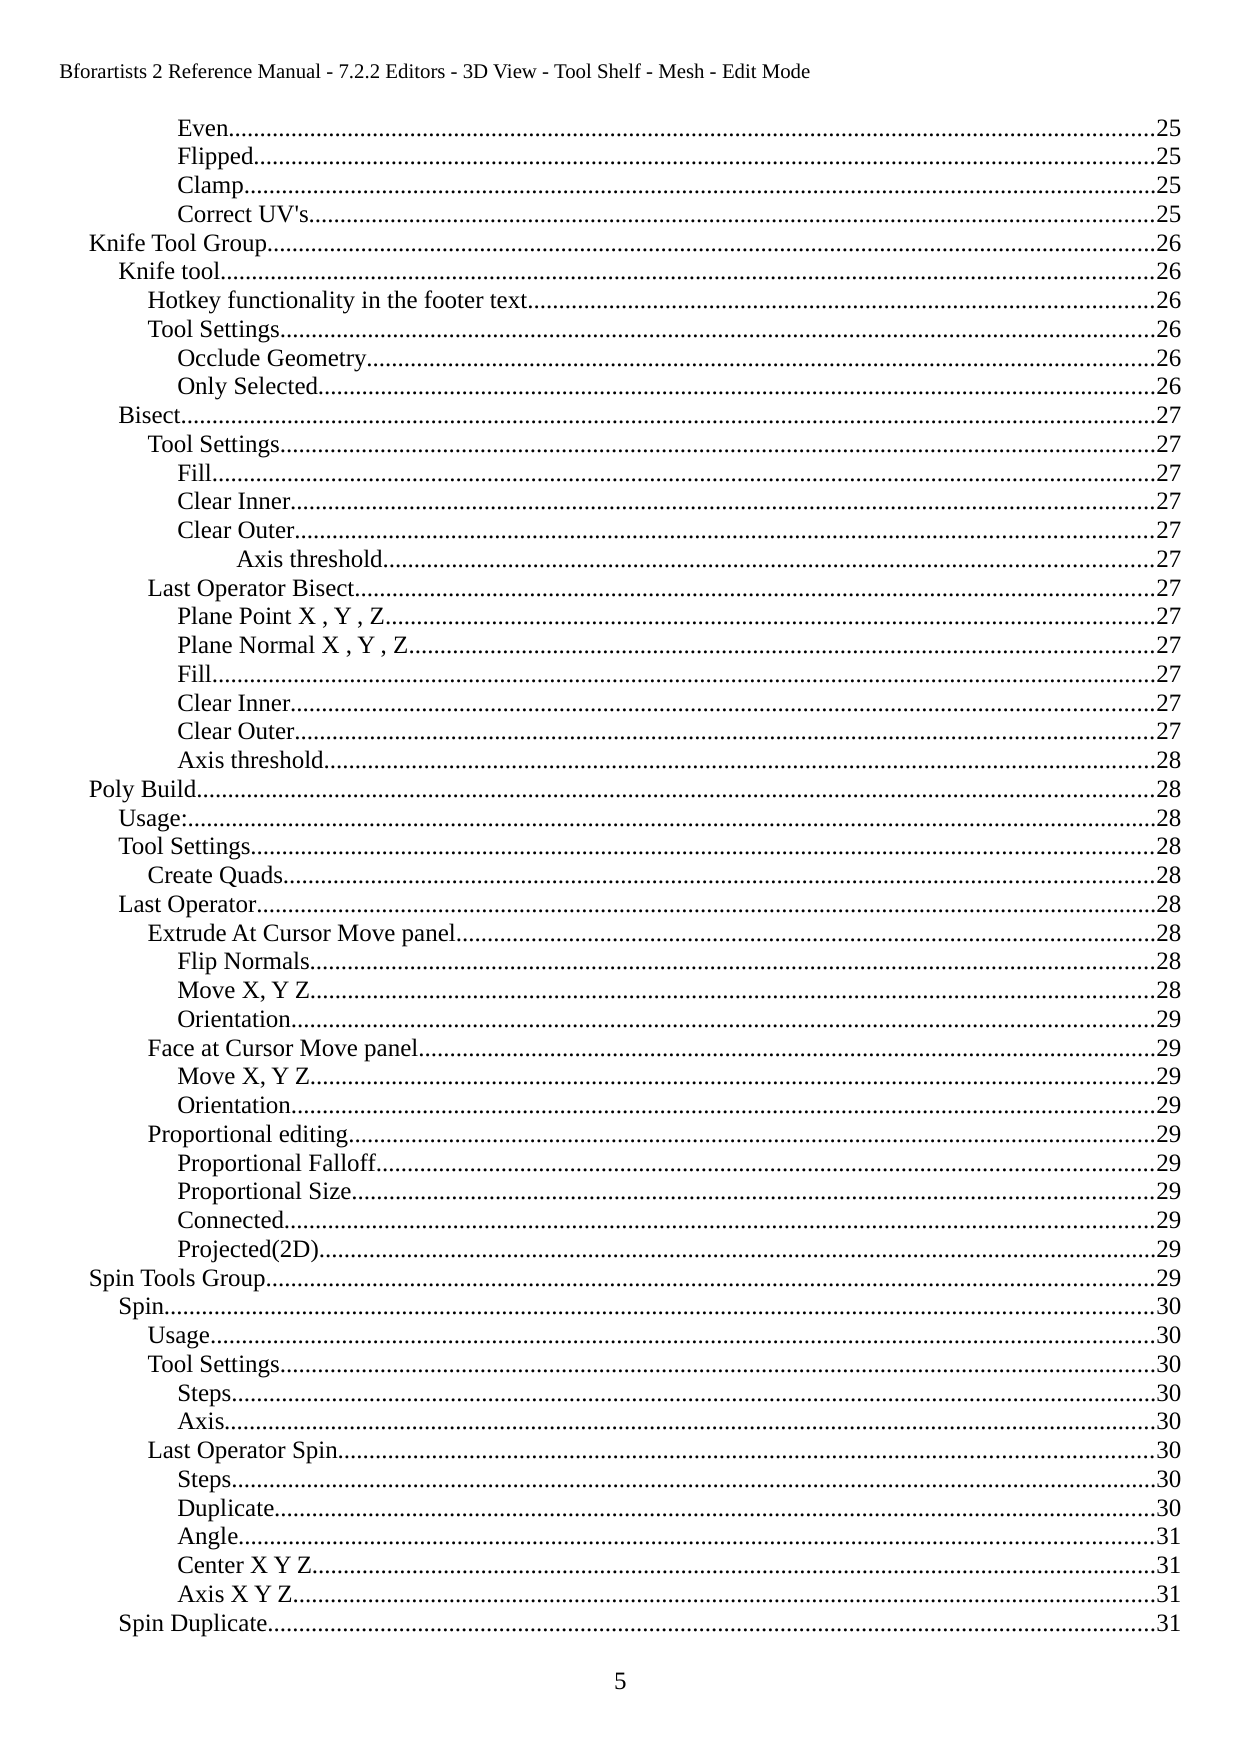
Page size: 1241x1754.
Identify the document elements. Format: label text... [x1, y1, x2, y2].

text Last Operator Bisect 27 [147, 573, 1181, 601]
text Orientation 29 [177, 1090, 1181, 1119]
text Clear Inner 27 [177, 486, 1181, 515]
text Tool Settings 27 [147, 429, 1181, 458]
text Tool Settings 28 [118, 831, 1181, 860]
text Extrude At Cursor Move panel 28 [147, 918, 1181, 946]
text Angle 31 [177, 1521, 1181, 1550]
text Plane Normal X , Y , Z 27 [177, 630, 1181, 659]
text Flipped 25 [177, 141, 1181, 170]
text Proportional editing 29 [147, 1119, 1181, 1148]
text Clamp 25 [177, 170, 1181, 199]
text Move X, Y Z 28 [177, 975, 1181, 1004]
text Steps 30 [177, 1378, 1181, 1406]
text Fill 27 [177, 659, 1181, 688]
text Flip Normals 28 [177, 946, 1181, 975]
text Clear Inner 27 [177, 688, 1181, 716]
text Poly Build 28 [88, 774, 1181, 803]
text Even 25 [177, 113, 1181, 141]
text Orientation 29 [177, 1004, 1181, 1033]
text Plane Point X , Y , Z 27 [177, 601, 1181, 630]
text Knife Tool Group 26 [88, 228, 1181, 256]
text Occlude Geometry 26 [177, 343, 1181, 371]
text Clear Outer 27 [177, 515, 1181, 544]
text Usage: 28 [118, 803, 1181, 831]
text Projected(2D) 29 [177, 1234, 1181, 1263]
text Axis threshold 28 [177, 745, 1181, 774]
text Tool Settings 26 [147, 314, 1181, 343]
text Last Operator 28 [118, 889, 1181, 918]
text Spin Tools Group 29 [88, 1263, 1181, 1291]
text Face at Cursor Move panel 29 [147, 1033, 1181, 1061]
text Create Quads 28 [147, 860, 1181, 889]
text Spin 30 [118, 1291, 1181, 1320]
text Clear Outer 27 [177, 716, 1181, 745]
text Proportional Falloff 29 [177, 1148, 1181, 1176]
text Only Selected 26 [177, 371, 1181, 400]
text Spin Duplicate 31 [118, 1608, 1181, 1636]
text Usage 30 [147, 1320, 1181, 1349]
text Fill 27 [177, 458, 1181, 486]
text Axis 30 [177, 1406, 1181, 1435]
text Bisect 27 [118, 400, 1181, 429]
text Connected 29 [177, 1205, 1181, 1234]
text Proportional Size 29 [177, 1176, 1181, 1205]
text Hotkey functionality in the footer text 26 [147, 285, 1181, 314]
text Tool Settings 30 [147, 1349, 1181, 1378]
text Move X, Y Z 29 [177, 1061, 1181, 1090]
text Center X Y Z 31 [177, 1550, 1181, 1579]
text Axis X Y Z 31 [177, 1579, 1181, 1608]
text Correct UV's 25 [177, 199, 1181, 228]
text Knife tool 26 [118, 256, 1181, 285]
text Axis threshold 27 [236, 544, 1181, 573]
text Last Operator Spin 30 [147, 1435, 1181, 1464]
text Duplicate 30 [177, 1493, 1181, 1521]
text Steps 30 [177, 1464, 1181, 1493]
